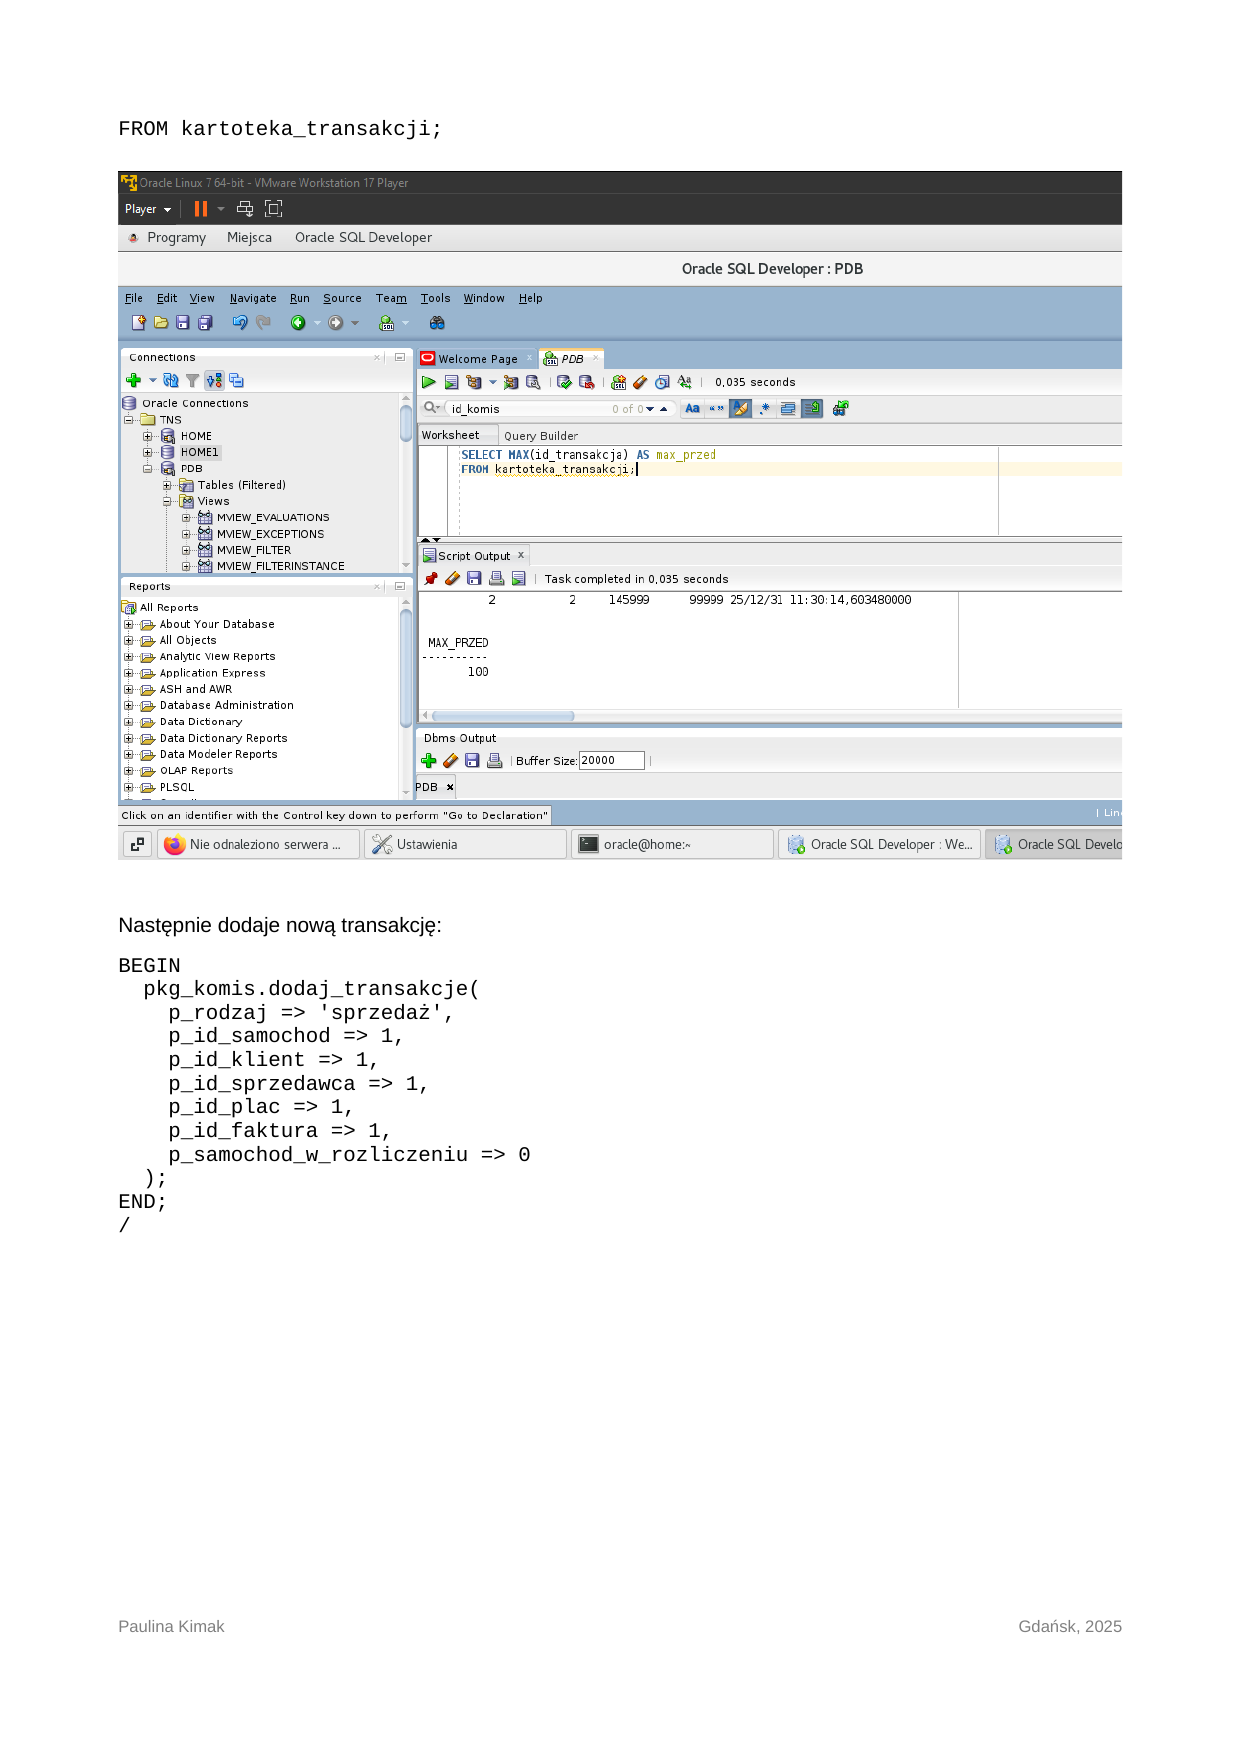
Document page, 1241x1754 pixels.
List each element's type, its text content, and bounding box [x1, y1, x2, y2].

text p_id_plac => 1, [118, 1096, 1122, 1120]
text p_id_samochod => 1, [118, 1026, 1122, 1049]
text / [118, 1215, 1122, 1238]
text END; [118, 1191, 1122, 1215]
text p_rodzaj => 'sprzedaż', [118, 1002, 1122, 1026]
text p_samochod_w_rozliczeniu => 0 [118, 1144, 1122, 1167]
text Następnie dodaje nową transakcję: [118, 912, 1122, 936]
text pkg_komis.dodaj_transakcje( [118, 978, 1122, 1002]
picture [118, 171, 1123, 860]
text p_id_klient => 1, [118, 1049, 1122, 1073]
text p_id_sprzedawca => 1, [118, 1073, 1122, 1096]
text ); [118, 1167, 1122, 1191]
text p_id_faktura => 1, [118, 1120, 1122, 1144]
text BEGIN [118, 954, 1122, 978]
text FROM kartoteka_transakcji; [118, 118, 1122, 142]
